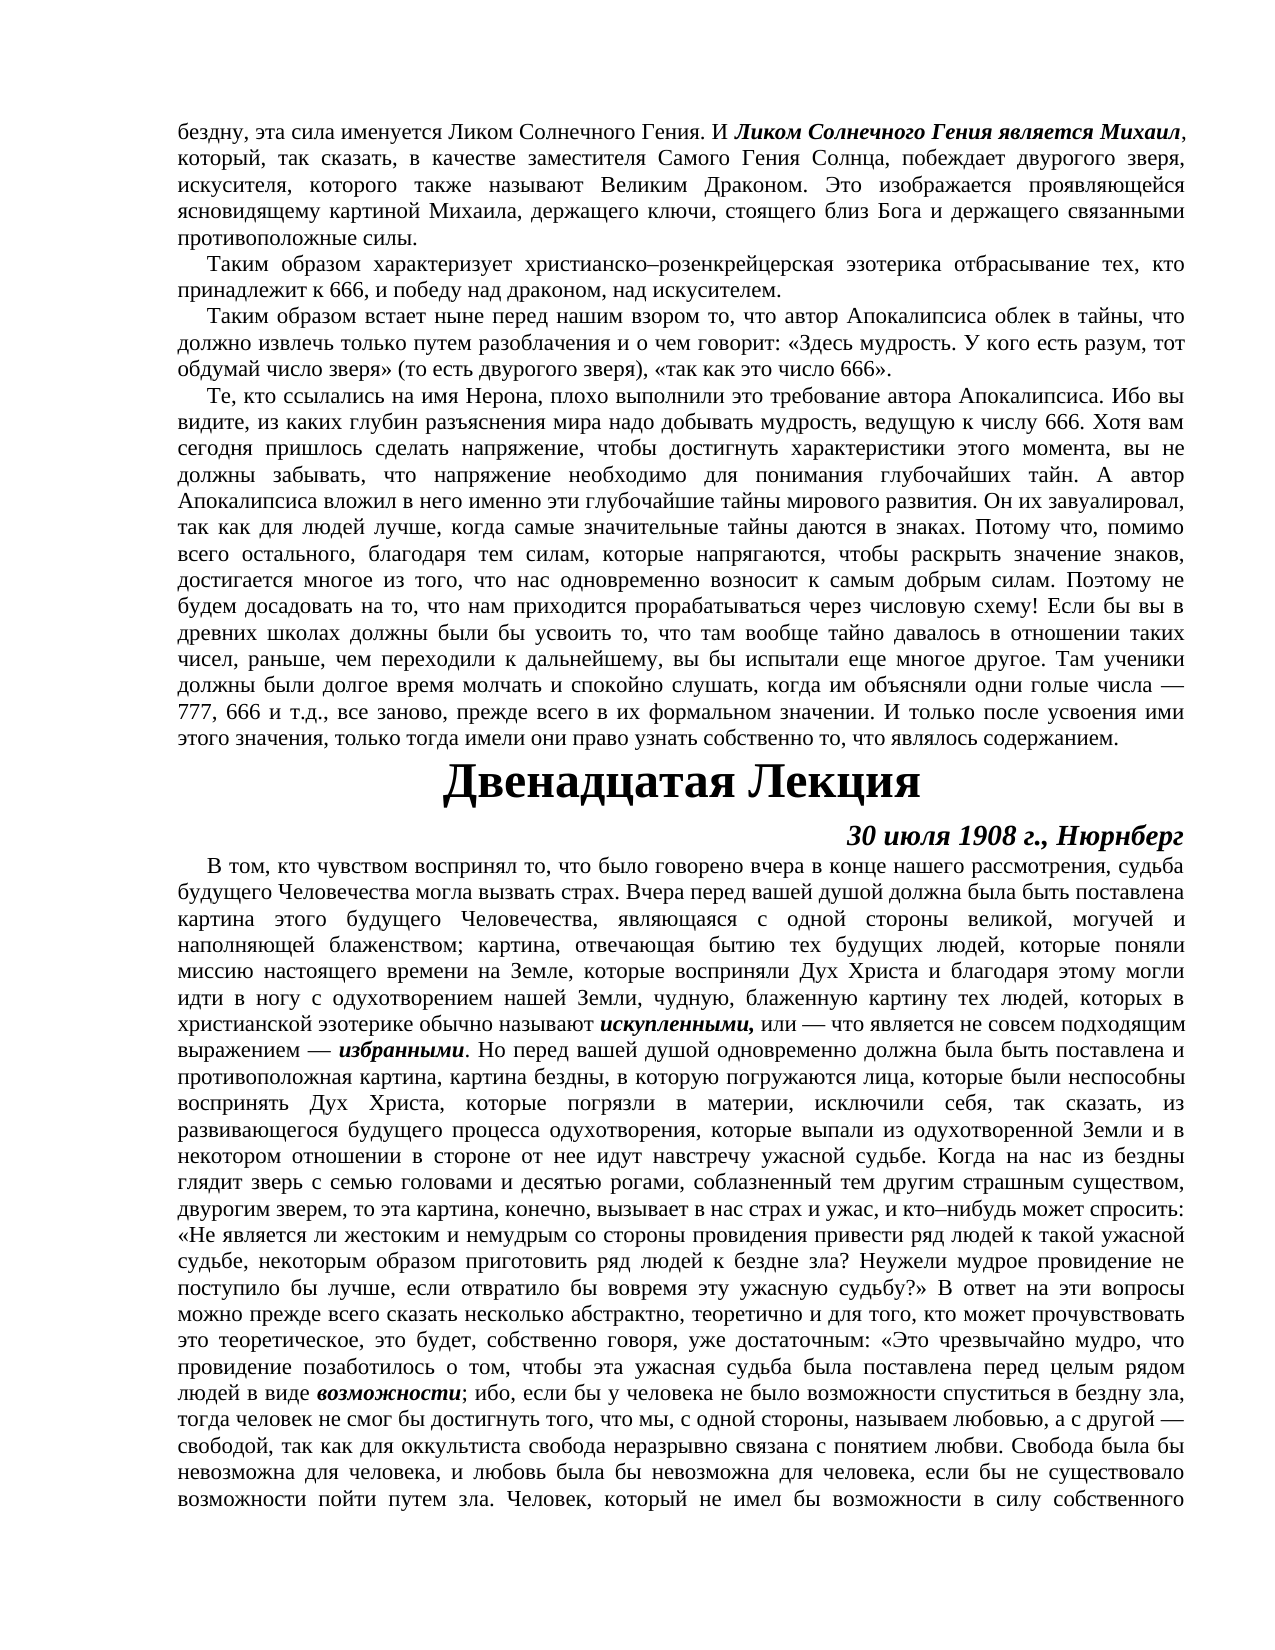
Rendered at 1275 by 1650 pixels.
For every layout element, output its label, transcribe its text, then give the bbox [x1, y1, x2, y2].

text 30 июля 1908 г., Нюрнберг [177, 818, 1186, 852]
text Те, кто ссылались на имя Нерона, плохо выполнили это требование автора Апокалипсиса. Ибо вы видите, из каких глубин разъяснения мира надо добывать мудрость, ведущую к числу 666. Хотя вам сегодня пришлось сделать напряжение, чтобы достигнуть характеристики этого момента, вы не должны забывать, что напряжение необходимо для понимания глубочайших тайн. А автор Апокалипсиса вложил в него именно эти глубочайшие тайны мирового развития. Он их завуалировал, так как для людей лучше, когда самые значительные тайны даются в знаках. Потому что, помимо всего остального, благодаря тем силам, которые напрягаются, чтобы раскрыть значение знаков, достигается многое из того, что нас одновременно возносит к самым добрым силам. Поэтому не будем досадовать на то, что нам приходится прорабатываться через числовую схему! Если бы вы в древних школах должны были бы усвоить то, что там вообще тайно давалось в отношении таких чисел, раньше, чем переходили к дальнейшему, вы бы испытали еще многое другое. Там ученики должны были долгое время молчать и спокойно слушать, когда им объясняли одни голые числа — 777, 666 и т.д., все заново, прежде всего в их формальном значении. И только после усвоения ими этого значения, только тогда имели они право узнать собственно то, что являлось содержанием. [177, 382, 1186, 751]
text бездну, эта сила именуется Ликом Солнечного Гения. И Ликом Солнечного Гения является Михаил, который, так сказать, в качестве заместителя Самого Гения Солнца, побеждает двурогого зверя, искусителя, которого также называют Великим Драконом. Это изображается проявляющейся ясновидящему картиной Михаила, держащего ключи, стоящего близ Бога и держащего связанными противоположные силы. [177, 118, 1186, 250]
text Таким образом характеризует христианско–розенкрейцерская эзотерика отбрасывание тех, кто принадлежит к 666, и победу над драконом, над искусителем. [177, 250, 1186, 303]
text Таким образом встает ныне перед нашим взором то, что автор Апокалипсиса облек в тайны, что должно извлечь только путем разоблачения и о чем говорит: «Здесь мудрость. У кого есть разум, тот обдумай число зверя» (то есть двурогого зверя), «так как это число 666». [177, 303, 1186, 382]
text Двенадцатая Лекция [177, 751, 1186, 808]
text В том, кто чувством воспринял то, что было говорено вчера в конце нашего рассмотрения, судьба будущего Человечества могла вызвать страх. Вчера перед вашей душой должна была быть поставлена картина этого будущего Человечества, являющаяся с одной стороны великой, могучей и наполняющей блаженством; картина, отвечающая бытию тех будущих людей, которые поняли миссию настоящего времени на Земле, которые восприняли Дух Христа и благодаря этому могли идти в ногу с одухотворением нашей Земли, чудную, блаженную картину тех людей, которых в христианской эзотерике обычно называют искупленными, или — что является не совсем подходящим выражением — избранными. Но перед вашей душой одновременно должна была быть поставлена и противоположная картина, картина бездны, в которую погружаются лица, которые были неспособны воспринять Дух Христа, которые погрязли в материи, исключили себя, так сказать, из развивающегося будущего процесса одухотворения, которые выпали из одухотворенной Земли и в некотором отношении в стороне от нее идут навстречу ужасной судьбе. Когда на нас из бездны глядит зверь с семью головами и десятью рогами, соблазненный тем другим страшным существом, двурогим зверем, то эта картина, конечно, вызывает в нас страх и ужас, и кто–нибудь может спросить: «Не является ли жестоким и немудрым со стороны провидения привести ряд людей к такой ужасной судьбе, некоторым образом приготовить ряд людей к бездне зла? Неужели мудрое провидение не поступило бы лучше, если отвратило бы вовремя эту ужасную судьбу?» В ответ на эти вопросы можно прежде всего сказать несколько абстрактно, теоретично и для того, кто может прочувствовать это теоретическое, это будет, собственно говоря, уже достаточным: «Это чрезвычайно мудро, что провидение позаботилось о том, чтобы эта ужасная судьба была поставлена перед целым рядом людей в виде возможности; ибо, если бы у человека не было возможности спуститься в бездну зла, тогда человек не смог бы достигнуть того, что мы, с одной стороны, называем любовью, а с другой — свободой, так как для оккультиста свобода неразрывно связана с понятием любви. Свобода была бы невозможна для человека, и любовь была бы невозможна для человека, если бы не существовало возможности пойти путем зла. Человек, который не имел бы возможности в силу собственного [177, 852, 1186, 1511]
